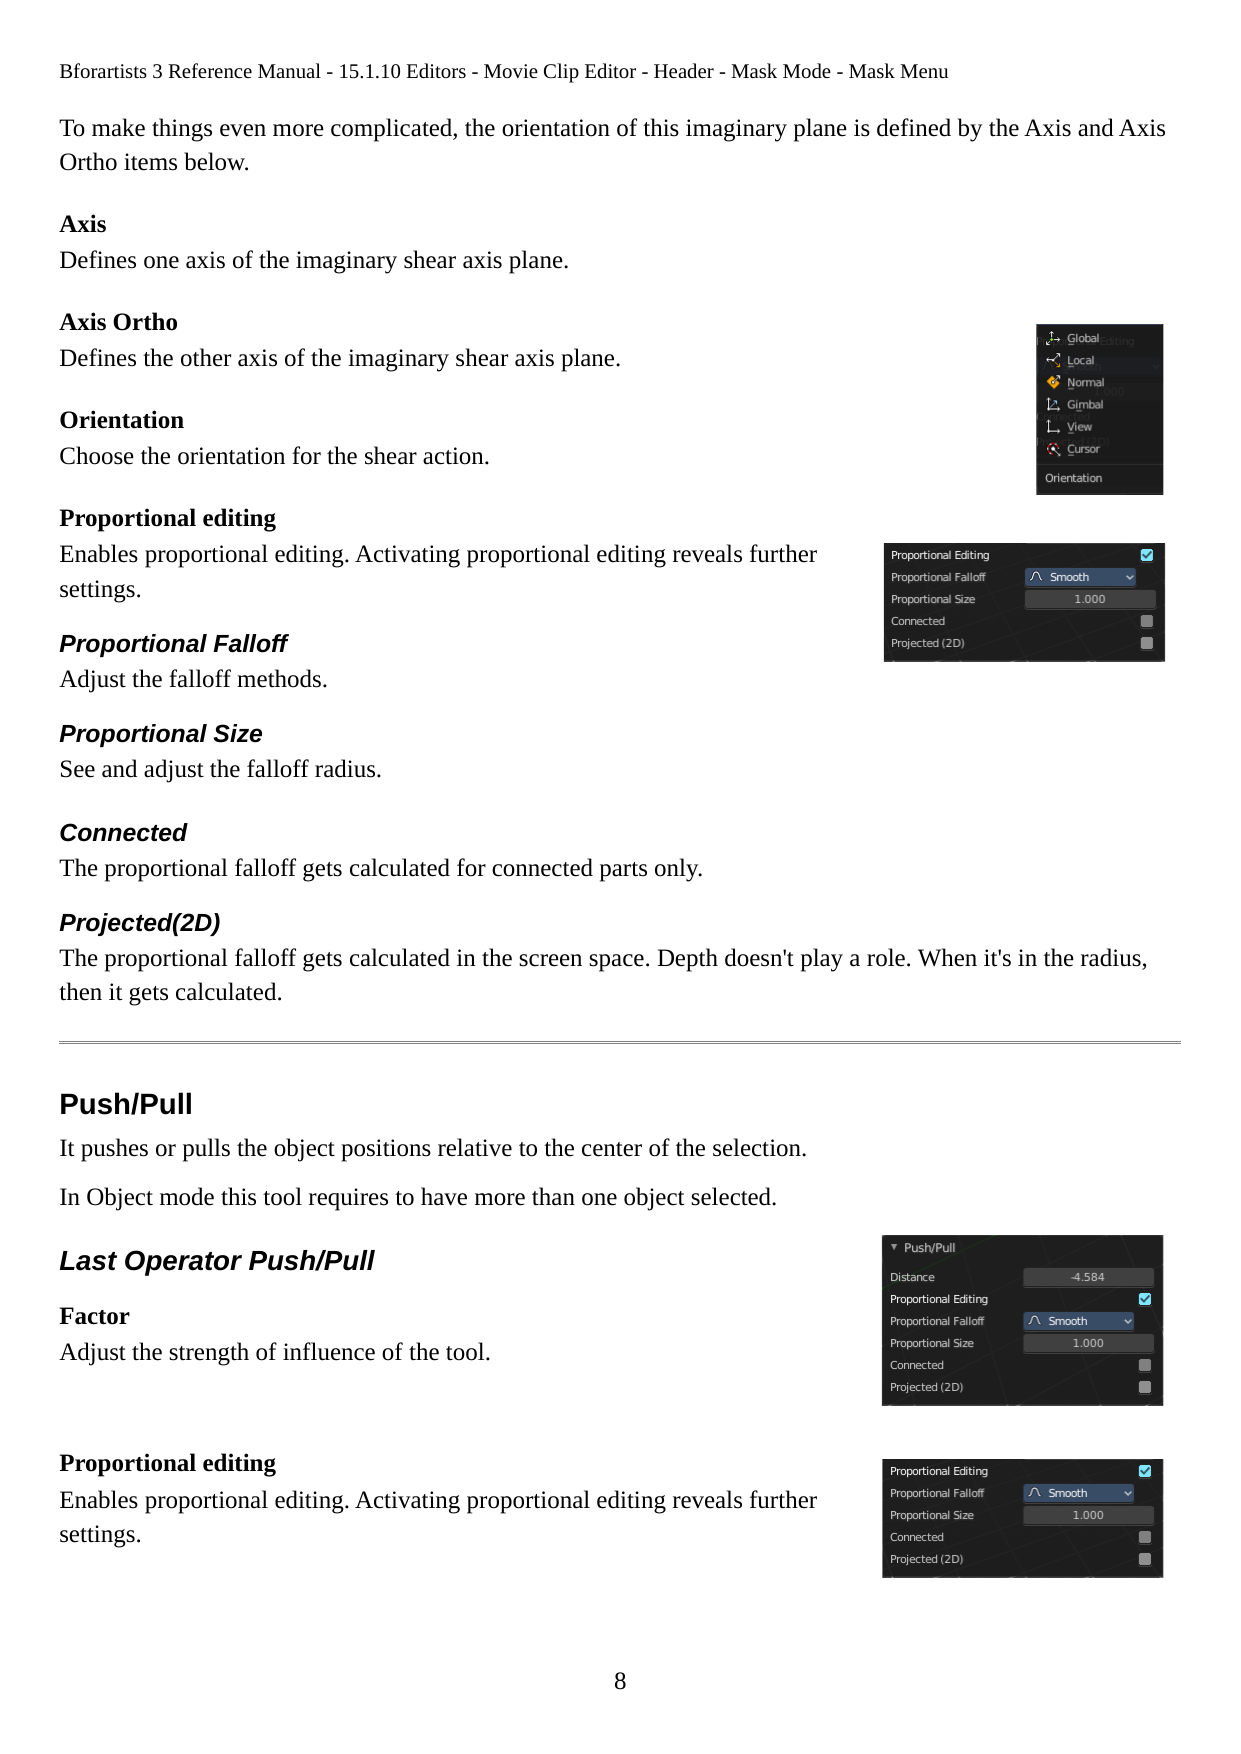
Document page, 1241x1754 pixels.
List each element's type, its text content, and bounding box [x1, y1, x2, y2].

subtitle Push/Pull [59, 1087, 1181, 1121]
text Enables proportional editing. Activating proportional editing reveals further settings. [59, 1485, 882, 1548]
text It pushes or pulls the object positions relative to the center of the selection. [59, 1133, 1181, 1162]
text The proportional falloff gets calculated in the screen space. Depth doesn't play a role. When it's in the radius, then it gets calculated. [59, 943, 1181, 1006]
subtitle [1164, 405, 1181, 434]
subtitle Proportional Falloff [59, 629, 883, 658]
subtitle Axis Ortho [59, 307, 1181, 336]
subtitle Orientation [59, 405, 1036, 434]
subtitle [1164, 1244, 1181, 1276]
text In Object mode this tool requires to have more than one object selected. [59, 1182, 1181, 1211]
subtitle Projected(2D) [59, 908, 1181, 937]
text Enables proportional editing. Activating proportional editing reveals further settings. [59, 539, 1181, 603]
text Defines the other axis of the imaginary shear axis plane. [59, 343, 1036, 372]
subtitle Axis [59, 209, 1181, 237]
subtitle Connected [59, 818, 1181, 847]
subtitle Proportional editing [59, 503, 1181, 532]
picture [1036, 324, 1164, 495]
text Adjust the falloff methods. [59, 664, 1181, 693]
subtitle Last Operator Push/Pull [59, 1244, 881, 1276]
text To make things even more complicated, the orientation of this imaginary plane is defined by the Axis and Axis Ortho items below. [59, 113, 1181, 176]
subtitle [1166, 629, 1181, 658]
picture [882, 1459, 1164, 1578]
subtitle Factor [59, 1301, 881, 1330]
text Adjust the strength of influence of the tool. [59, 1337, 881, 1366]
text The proportional falloff gets calculated for connected parts only. [59, 853, 1181, 882]
text Choose the orientation for the shear action. [59, 441, 1036, 470]
subtitle [1164, 1301, 1181, 1330]
subtitle Proportional Size [59, 719, 1181, 748]
subtitle Proportional editing [59, 1448, 1181, 1477]
picture [883, 543, 1166, 662]
text Defines one axis of the imaginary shear axis plane. [59, 245, 1181, 274]
picture [881, 1235, 1164, 1406]
text See and adjust the falloff radius. [59, 754, 1181, 783]
